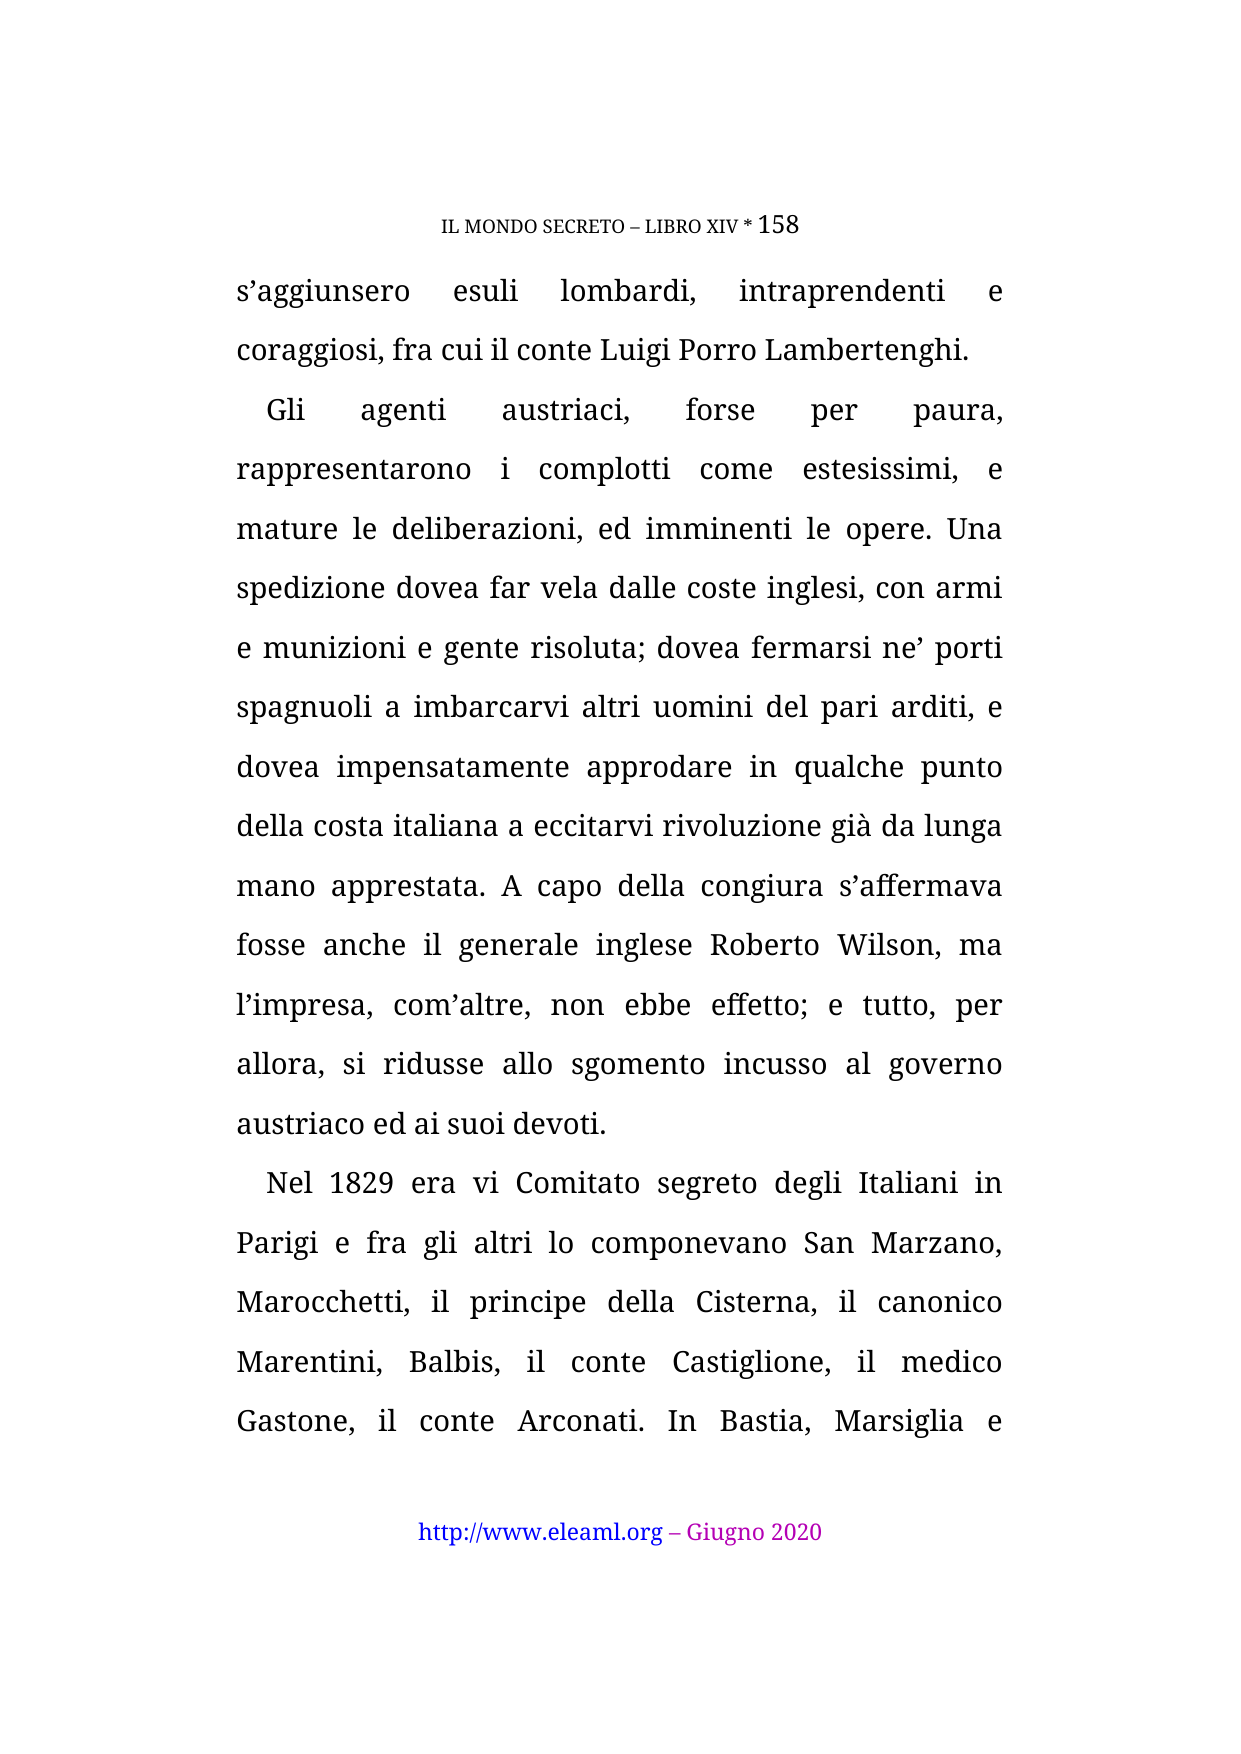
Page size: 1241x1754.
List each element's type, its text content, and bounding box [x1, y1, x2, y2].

text s’aggiunsero esuli lombardi, intraprendenti e coraggiosi, fra cui il conte Luigi Porro Lambertenghi. [236, 270, 1004, 369]
text Nel 1829 era vi Comitato segreto degli Italiani in Parigi e fra gli altri lo componevano San Marzano, Marocchetti, il principe della Cisterna, il canonico Marentini, Balbis, il conte Castiglione, il medico Gastone, il conte Arconati. In Bastia, Marsiglia e [236, 1162, 1004, 1440]
text Gli agenti austriaci, forse per paura, rappresentarono i complotti come estesissimi, e mature le deliberazioni, ed imminenti le opere. Una spedizione dovea far vela dalle coste inglesi, con armi e munizioni e gente risoluta; dovea fermarsi ne’ porti spagnuoli a imbarcarvi altri uomini del pari arditi, e dovea impensatamente approdare in qualche punto della costa italiana a eccitarvi rivoluzione già da lunga mano apprestata. A capo della congiura s’affermava fosse anche il generale inglese Roberto Wilson, ma l’impresa, com’altre, non ebbe effetto; e tutto, per allora, si ridusse allo sgomento incusso al governo austriaco ed ai suoi devoti. [236, 389, 1004, 1143]
